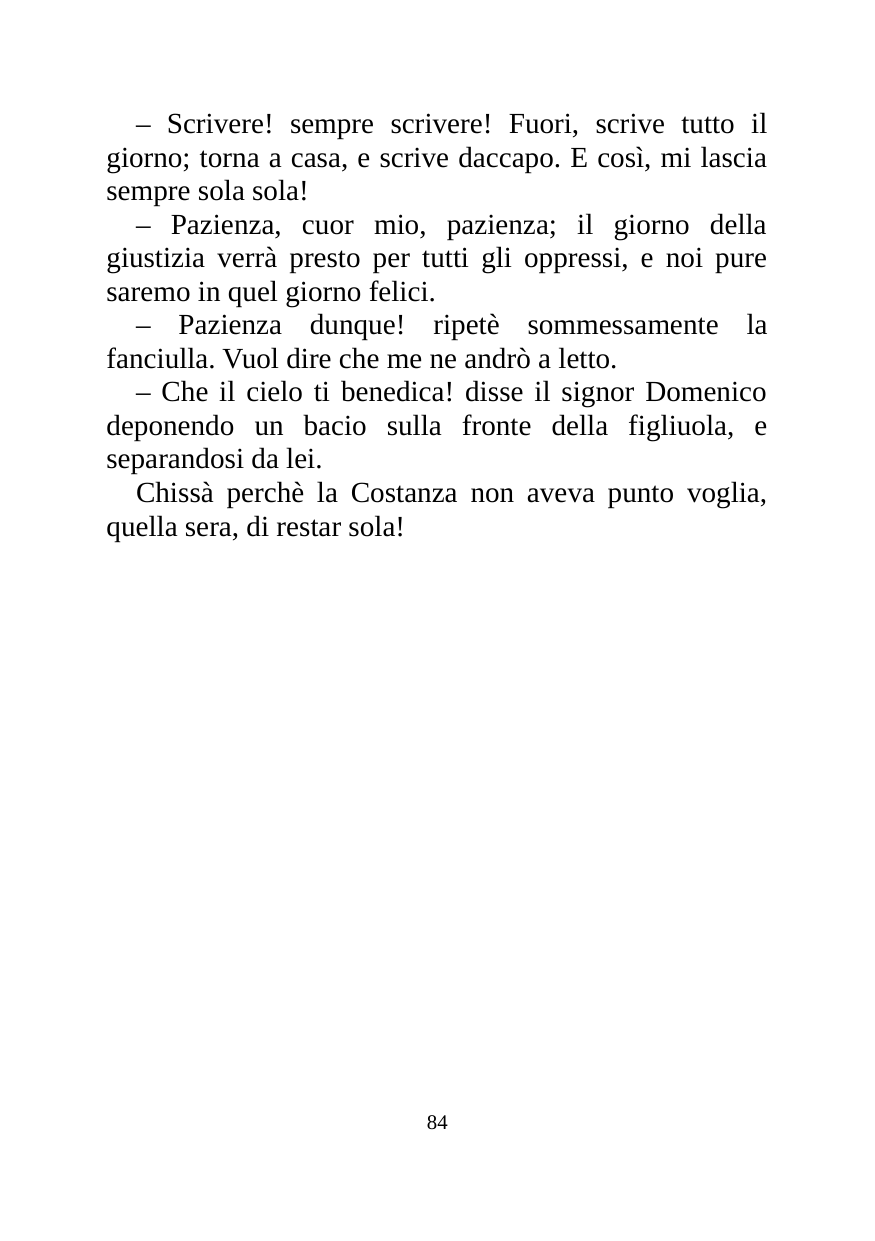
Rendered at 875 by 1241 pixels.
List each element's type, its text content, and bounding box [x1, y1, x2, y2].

text – Scrivere! sempre scrivere! Fuori, scrive tutto il giorno; torna a casa, e scrive daccapo. E così, mi lascia sempre sola sola! [106, 106, 768, 207]
text – Pazienza dunque! ripetè sommessamente la fanciulla. Vuol dire che me ne andrò a letto. [106, 307, 768, 374]
text Chissà perchè la Costanza non aveva punto voglia, quella sera, di restar sola! [106, 475, 768, 542]
text – Che il cielo ti benedica! disse il signor Domenico deponendo un bacio sulla fronte della figliuola, e separandosi da lei. [106, 374, 768, 475]
text – Pazienza, cuor mio, pazienza; il giorno della giustizia verrà presto per tutti gli oppressi, e noi pure saremo in quel giorno felici. [106, 207, 768, 307]
